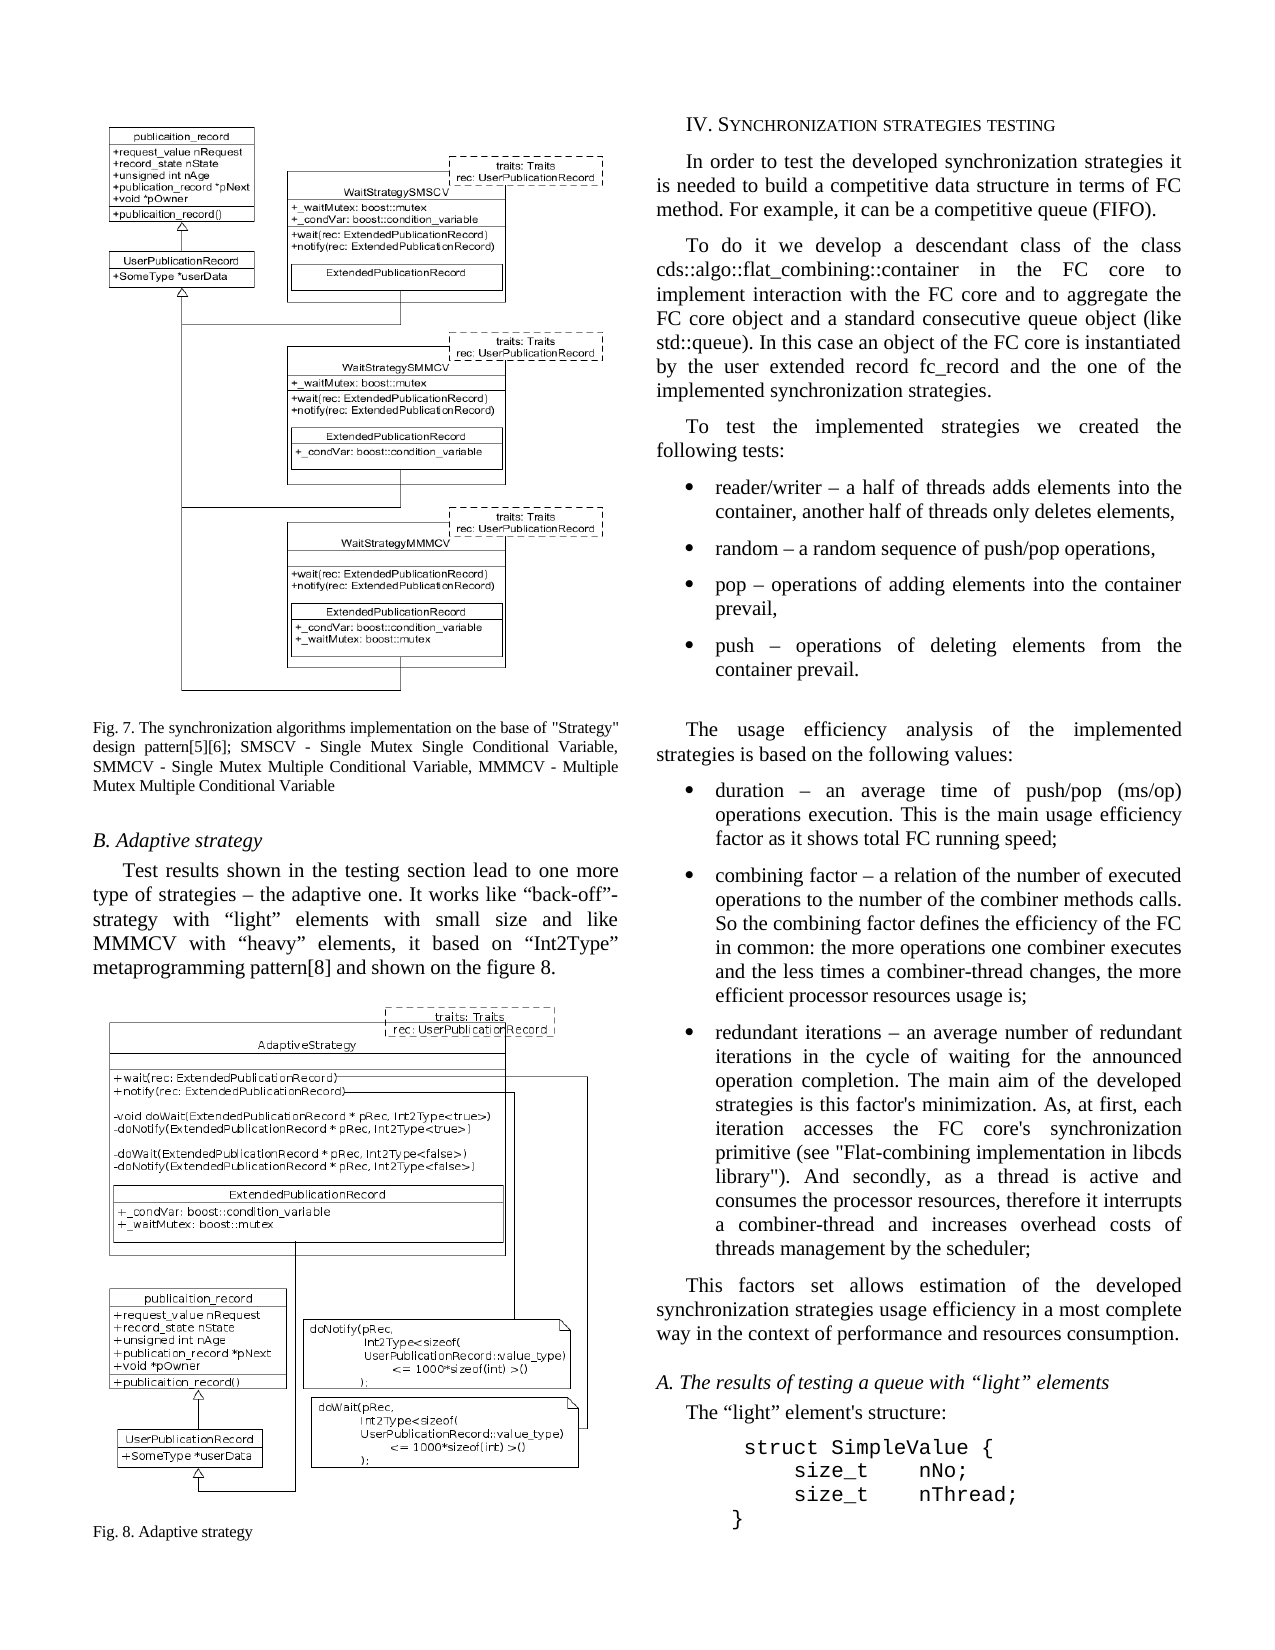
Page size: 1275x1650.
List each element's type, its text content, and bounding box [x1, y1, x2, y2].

text Test results shown in the testing section lead to one more type of strategies – the adaptive one. It works like “back-off”-strategy with “light” elements with small size and like MMMCV with “heavy” elements, it based on “Int2Type” metaprogramming pattern[8] and shown on the figure 8. [93, 858, 619, 979]
text B. Adaptive strategy [93, 828, 619, 852]
text } [656, 1508, 1182, 1531]
text The “light” element's structure: [656, 1400, 1182, 1424]
list combining factor – a relation of the number of executed operations to the number of the combiner methods calls. So the combining factor defines the efficiency of the FC in common: the more operations one combiner executes and the less times a combiner-thread changes, the more efficient processor resources usage is; [686, 863, 1182, 1007]
list reader/writer – a half of threads adds elements into the container, another half of threads only deletes elements, [686, 475, 1182, 523]
list push – operations of deleting elements from the container prevail. [686, 633, 1182, 681]
list redundant iterations – an average number of redundant iterations in the cycle of waiting for the announced operation completion. The main aim of the developed strategies is this factor's minimization. As, at first, each iteration accesses the FC core's synchronization primitive (see "Flat-combining implementation in libcds library"). And secondly, as a thread is active and consumes the processor resources, therefore it interrupts a combiner-thread and increases overhead costs of threads management by the scheduler; [686, 1019, 1182, 1260]
list duration – an average time of push/pop (ms/op) operations execution. This is the main usage efficiency factor as it shows total FC running speed; [686, 778, 1182, 850]
text This factors set allows estimation of the developed synchronization strategies usage efficiency in a most complete way in the context of performance and resources consumption. [656, 1273, 1182, 1345]
text size_t nNo; [656, 1460, 1182, 1484]
text To test the implemented strategies we created the following tests: [656, 414, 1182, 462]
text Fig. 7. The synchronization algorithms implementation on the base of "Strategy" design pattern[5][6]; SMSCV - Single Mutex Single Conditional Variable, SMMCV - Single Mutex Multiple Conditional Variable, MMMCV - Multiple Mutex Multiple Conditional Variable [93, 718, 619, 795]
text size_t nThread; [656, 1484, 1182, 1508]
picture [92, 112, 619, 697]
text struct SimpleValue { [656, 1437, 1182, 1460]
list pop – operations of adding elements into the container prevail, [686, 572, 1182, 620]
text A. The results of testing a queue with “light” elements [656, 1370, 1182, 1394]
text In order to test the developed synchronization strategies it is needed to build a competitive data structure in terms of FC method. For example, it can be a competitive queue (FIFO). [656, 149, 1182, 221]
text IV. Synchronization strategies testing [656, 112, 1182, 136]
text The usage efficiency analysis of the implemented strategies is based on the following values: [656, 717, 1182, 766]
picture [92, 991, 619, 1522]
text To do it we develop a descendant class of the class cds::algo::flat_combining::container in the FC core to implement interaction with the FC core and to aggregate the FC core object and a standard consecutive queue object (like std::queue). In this case an object of the FC core is instantiated by the user extended record fc_record and the one of the implemented synchronization strategies. [656, 233, 1182, 402]
list random – a random sequence of push/pop operations, [686, 536, 1182, 559]
